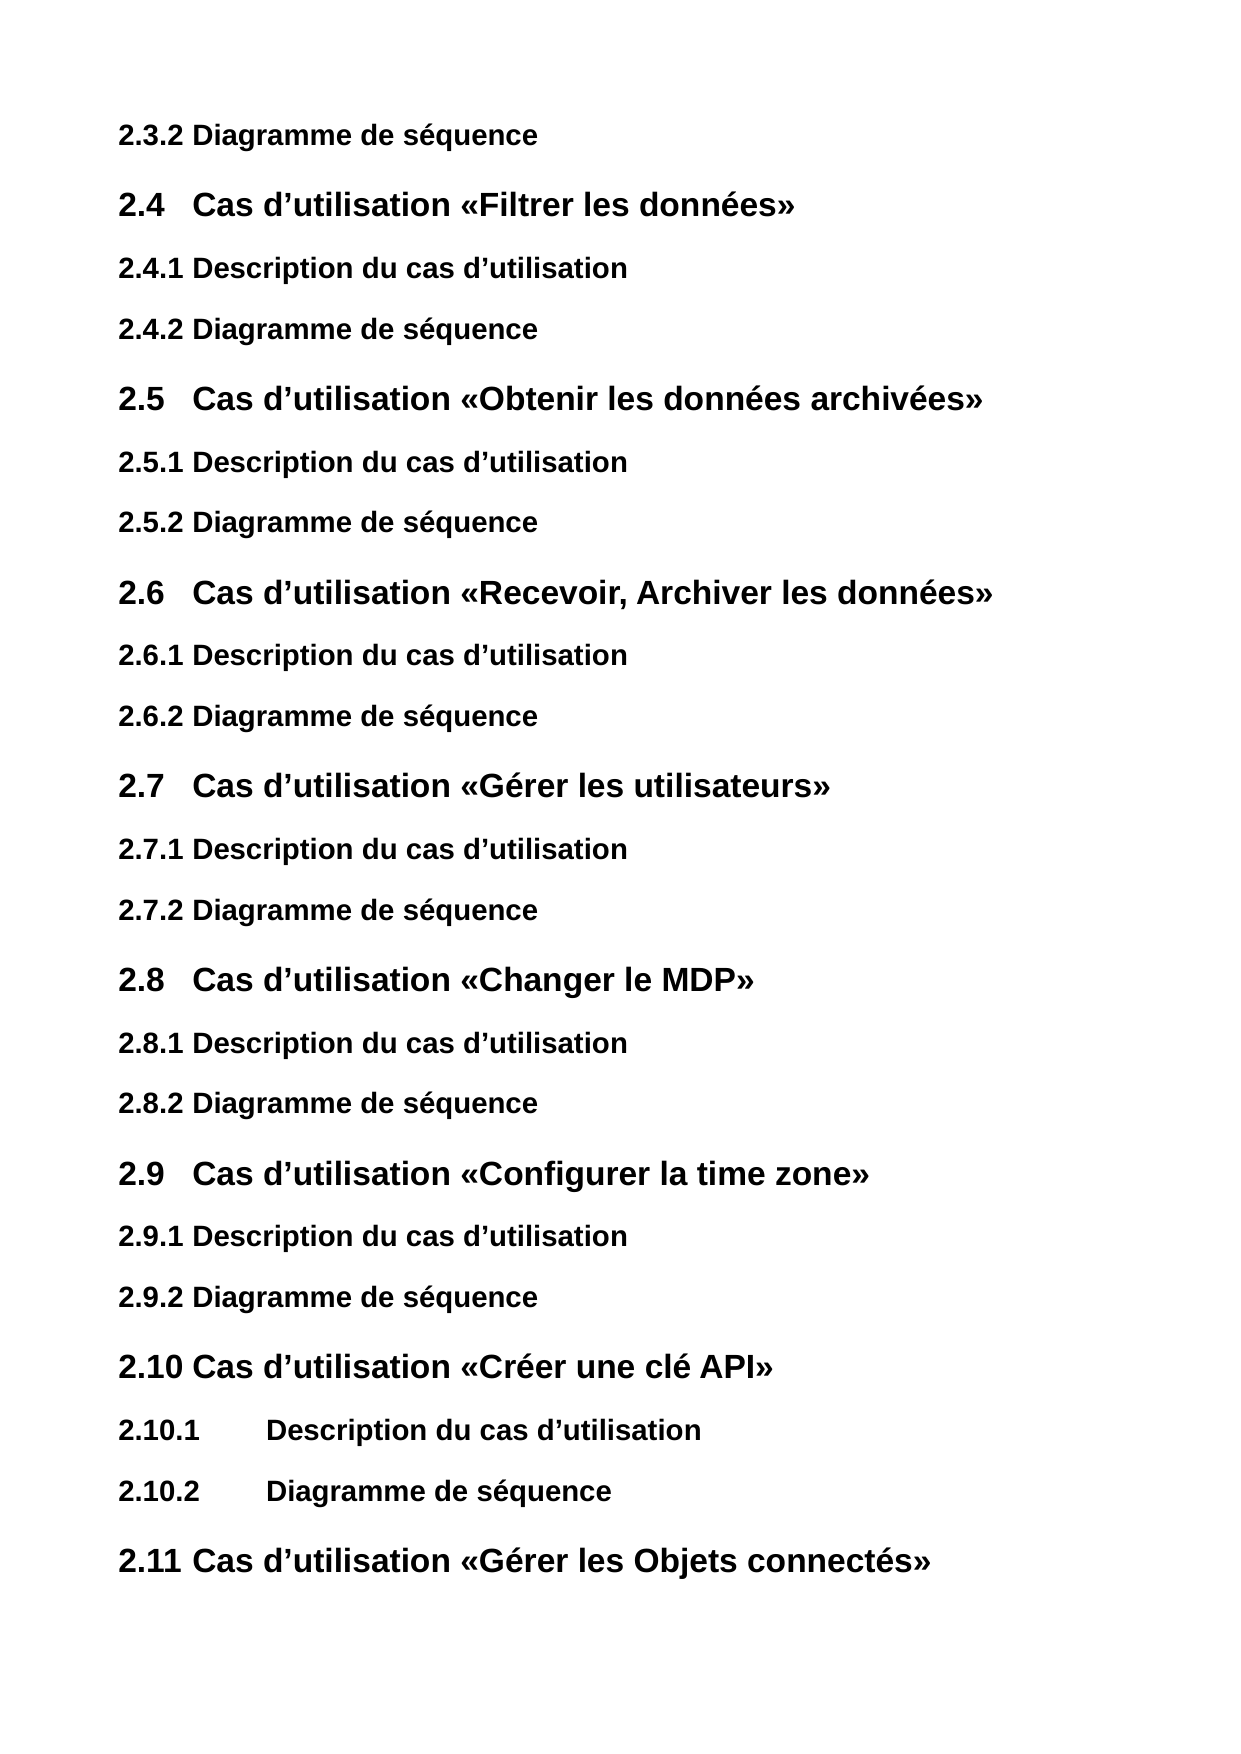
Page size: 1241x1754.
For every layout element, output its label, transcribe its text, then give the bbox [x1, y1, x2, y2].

subtitle Cas d’utilisation «Obtenir les données archivées» [118, 379, 1122, 417]
subtitle Description du cas d’utilisation [118, 1026, 1122, 1059]
subtitle Cas d’utilisation «Filtrer les données» [118, 185, 1122, 224]
subtitle Cas d’utilisation «Créer une clé API» [118, 1347, 1122, 1386]
subtitle Cas d’utilisation «Recevoir, Archiver les données» [118, 572, 1122, 611]
subtitle Diagramme de séquence [118, 1474, 1122, 1507]
subtitle Diagramme de séquence [118, 505, 1122, 539]
subtitle Description du cas d’utilisation [118, 1219, 1122, 1253]
subtitle Description du cas d’utilisation [118, 251, 1122, 285]
subtitle Description du cas d’utilisation [118, 832, 1122, 866]
subtitle Diagramme de séquence [118, 118, 1122, 152]
subtitle Cas d’utilisation «Gérer les utilisateurs» [118, 766, 1122, 805]
subtitle Cas d’utilisation «Configurer la time zone» [118, 1153, 1122, 1192]
subtitle Diagramme de séquence [118, 1280, 1122, 1314]
subtitle Diagramme de séquence [118, 1086, 1122, 1120]
subtitle Diagramme de séquence [118, 893, 1122, 926]
subtitle Cas d’utilisation «Gérer les Objets connectés» [118, 1541, 1122, 1579]
subtitle Cas d’utilisation «Changer le MDP» [118, 960, 1122, 998]
subtitle Diagramme de séquence [118, 699, 1122, 733]
subtitle Diagramme de séquence [118, 312, 1122, 346]
subtitle Description du cas d’utilisation [118, 1413, 1122, 1447]
subtitle Description du cas d’utilisation [118, 638, 1122, 672]
subtitle Description du cas d’utilisation [118, 444, 1122, 478]
